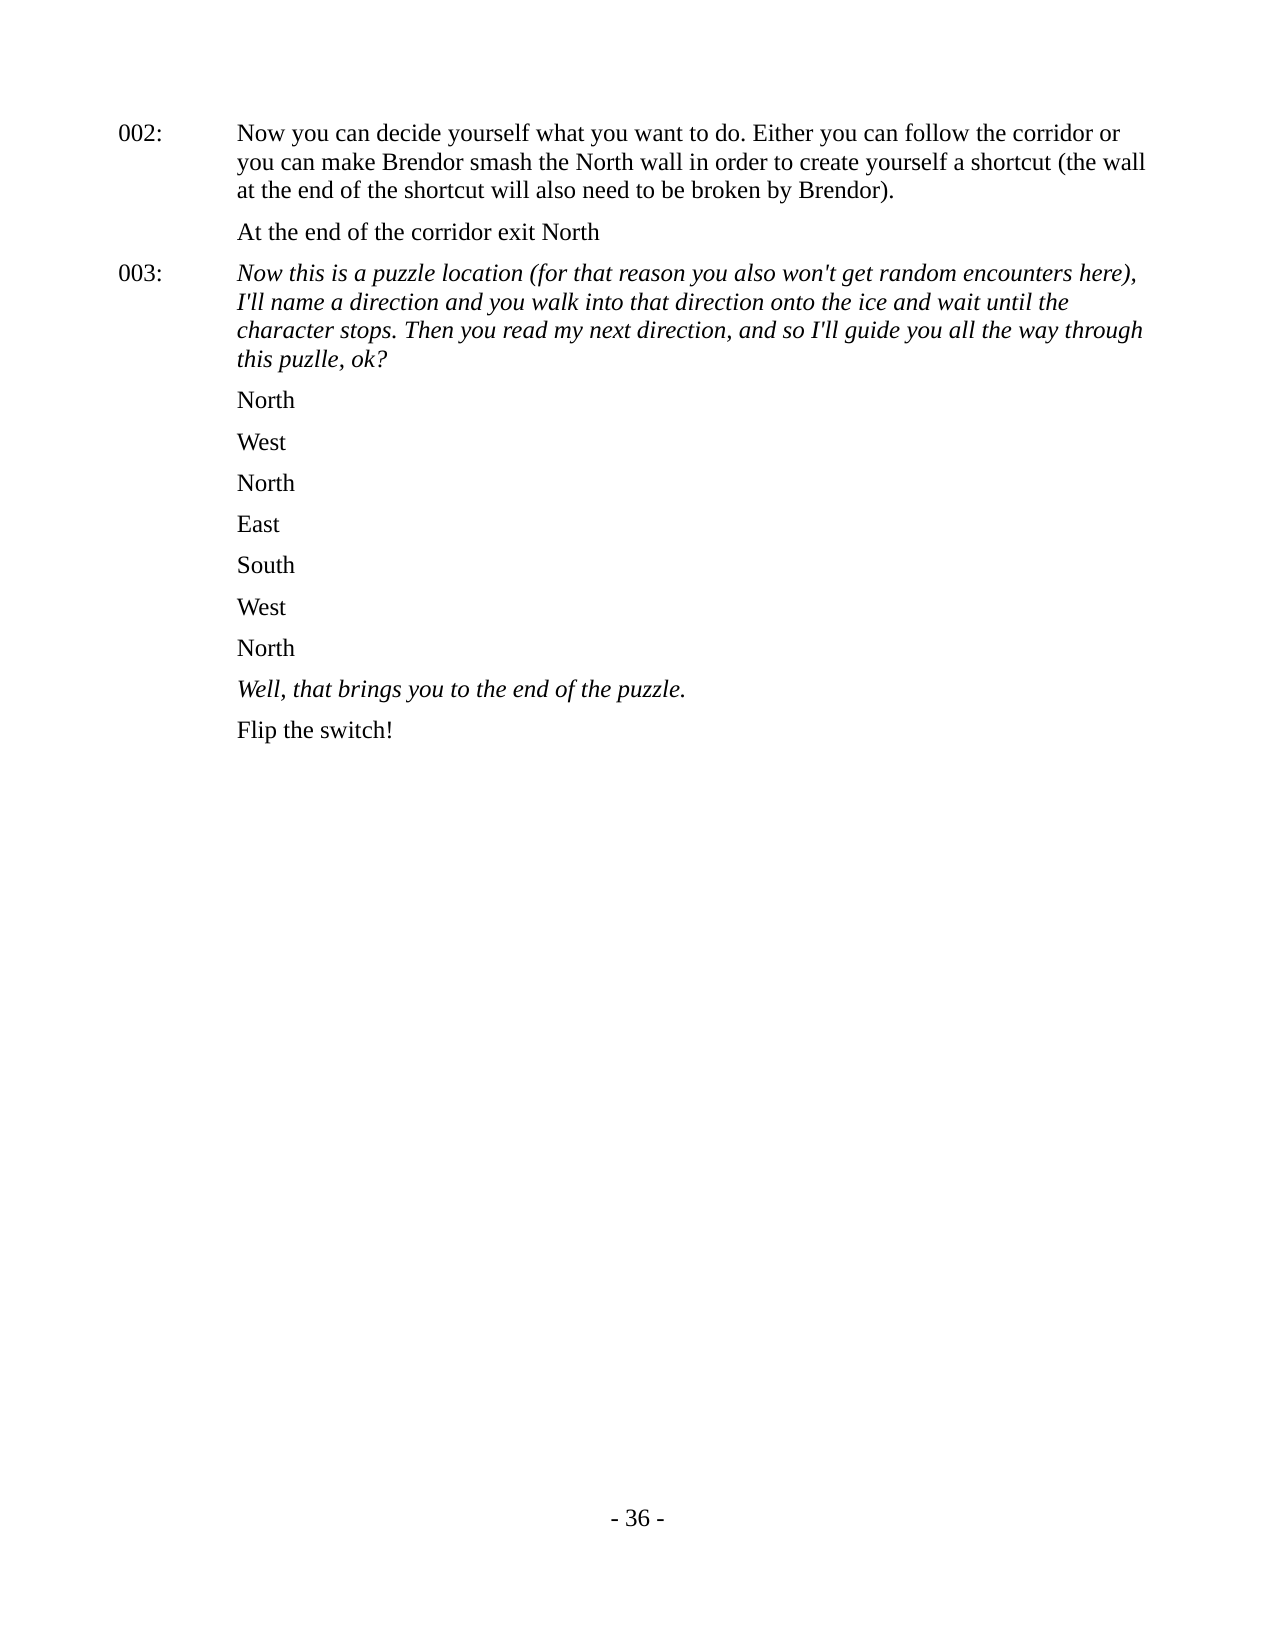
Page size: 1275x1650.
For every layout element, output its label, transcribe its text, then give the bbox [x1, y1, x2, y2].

text 002: Now you can decide yourself what you want to do. Either you can follow the corridor or you can make Brendor smash the North wall in order to create yourself a shortcut (the wall at the end of the shortcut will also need to be broken by Brendor). [118, 118, 1157, 204]
text Flip the switch! [118, 716, 1157, 744]
text West [118, 427, 1157, 456]
text Well, that brings you to the end of the puzzle. [118, 674, 1157, 703]
text East [118, 509, 1157, 538]
text 003: Now this is a puzzle location (for that reason you also won't get random encounters here), I'll name a direction and you walk into that direction onto the ice and wait until the character stops. Then you read my next direction, and so I'll guide you all the way through this puzlle, ok? [118, 258, 1157, 373]
text At the end of the corridor exit North [118, 217, 1157, 246]
text North [118, 633, 1157, 662]
text North [118, 386, 1157, 414]
text South [118, 551, 1157, 579]
text West [118, 592, 1157, 621]
text North [118, 468, 1157, 497]
